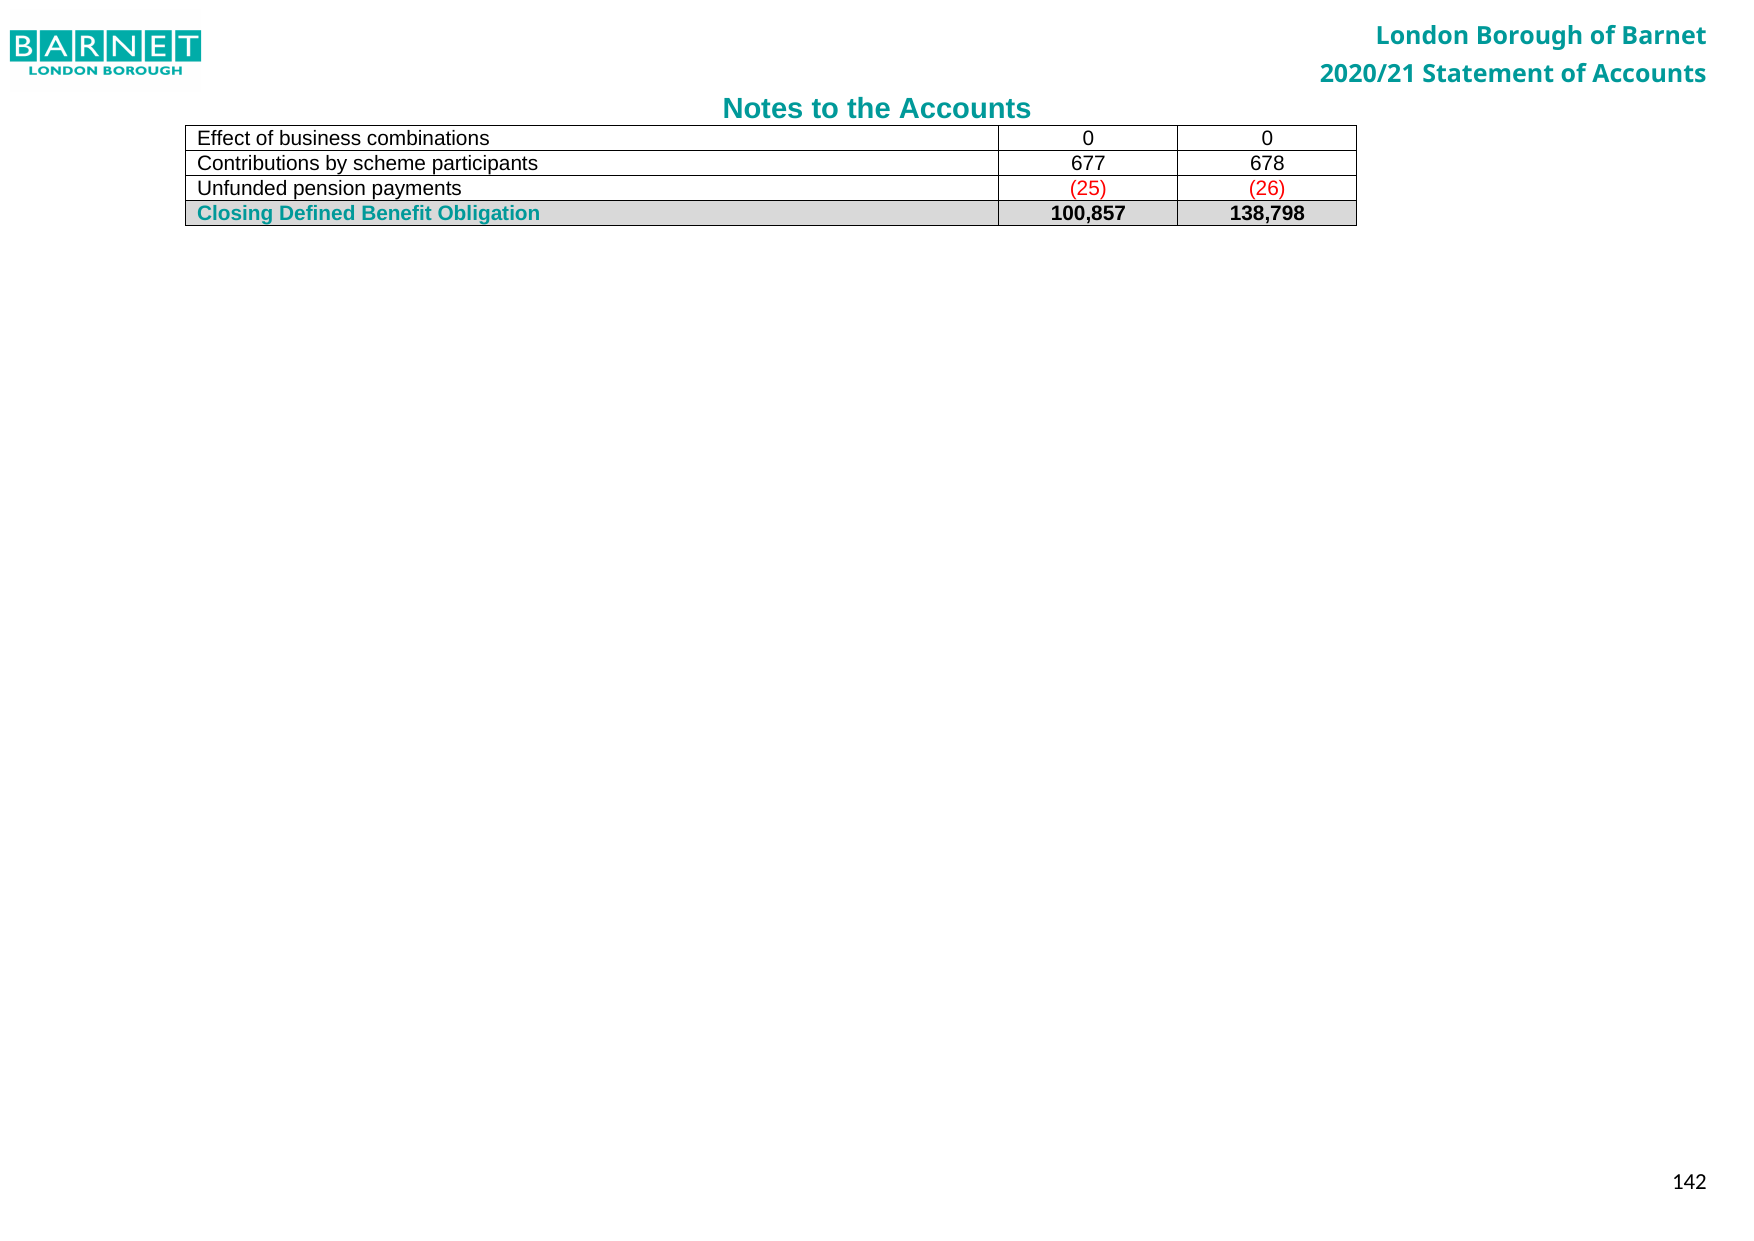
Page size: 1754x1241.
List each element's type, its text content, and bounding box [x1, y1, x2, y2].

table_cell 678 [1178, 151, 1356, 175]
table_cell Unfunded pension payments [186, 176, 998, 200]
table_cell 138,798 [1178, 201, 1356, 225]
table_cell 0 [1178, 126, 1356, 150]
table_cell 0 [999, 126, 1177, 150]
table_cell (25) [999, 176, 1177, 200]
table_cell (26) [1178, 176, 1356, 200]
table_cell 100,857 [999, 201, 1177, 225]
table_cell 677 [999, 151, 1177, 175]
table_cell Contributions by scheme participants [186, 151, 998, 175]
table_cell Effect of business combinations [186, 126, 998, 150]
table_cell Closing Defined Benefit Obligation [186, 201, 998, 225]
